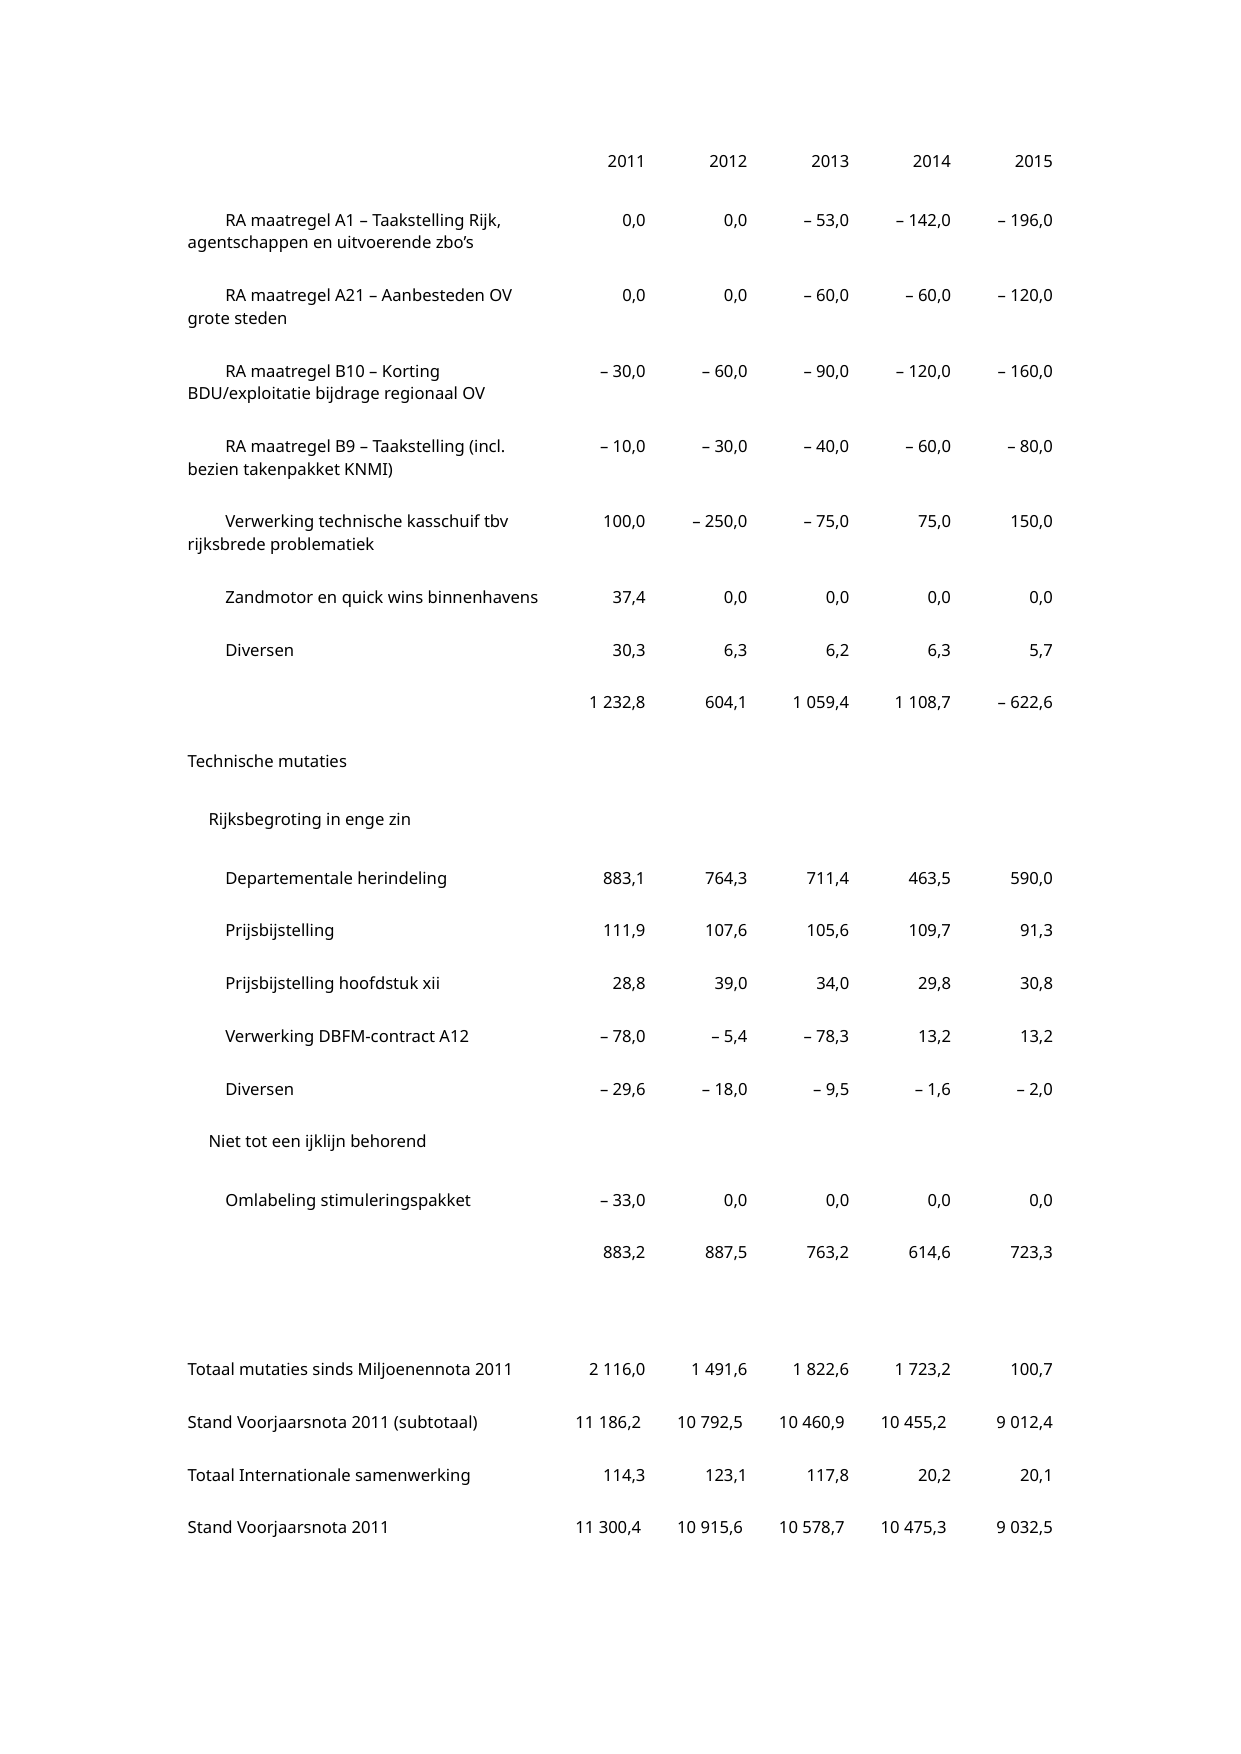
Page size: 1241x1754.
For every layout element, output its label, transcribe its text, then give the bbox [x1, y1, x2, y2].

table_cell Verwerking DBFM-contract A12 [188, 1024, 544, 1077]
table_cell 0,0 [849, 586, 951, 638]
table_cell Stand Voorjaarsnota 2011 [188, 1516, 544, 1569]
table_cell [645, 1130, 747, 1188]
table_cell 28,8 [544, 972, 645, 1024]
table_cell RA maatregel B9 – Taakstelling (incl. bezien takenpakket KNMI) [188, 435, 544, 510]
table_cell 1 822,6 [747, 1358, 849, 1411]
table_cell [544, 1130, 645, 1188]
table_cell Rijksbegroting in enge zin [188, 808, 544, 866]
table_cell [747, 749, 849, 808]
table_cell 0,0 [645, 1188, 747, 1241]
table_cell [188, 1241, 544, 1299]
table_header 2013 [747, 150, 849, 208]
table_cell 6,3 [849, 638, 951, 691]
table_cell 107,6 [645, 919, 747, 972]
table_cell 29,8 [849, 972, 951, 1024]
table_cell 1 491,6 [645, 1358, 747, 1411]
table_cell 0,0 [951, 1188, 1053, 1241]
table_cell 590,0 [951, 866, 1053, 919]
table_cell – 1,6 [849, 1077, 951, 1130]
table_cell [951, 749, 1053, 808]
table_cell – 196,0 [951, 209, 1053, 284]
table_cell – 30,0 [544, 359, 645, 435]
table_cell Departementale herindeling [188, 866, 544, 919]
table_cell 75,0 [849, 510, 951, 586]
table_cell – 60,0 [747, 284, 849, 359]
table_cell Totaal Internationale samenwerking [188, 1463, 544, 1516]
table_cell 0,0 [747, 586, 849, 638]
table_cell 30,8 [951, 972, 1053, 1024]
table_cell 604,1 [645, 691, 747, 749]
table_cell 91,3 [951, 919, 1053, 972]
table_cell – 78,0 [544, 1024, 645, 1077]
table_cell RA maatregel A21 – Aanbesteden OV grote steden [188, 284, 544, 359]
table_cell [188, 1299, 544, 1358]
table_cell Zandmotor en quick wins binnenhavens [188, 586, 544, 638]
table_cell 9 012,4 [951, 1411, 1053, 1463]
table_cell [849, 749, 951, 808]
table_cell – 60,0 [849, 284, 951, 359]
table_cell 2 116,0 [544, 1358, 645, 1411]
table_cell – 120,0 [951, 284, 1053, 359]
table_cell – 60,0 [849, 435, 951, 510]
table_cell 114,3 [544, 1463, 645, 1516]
table_cell [951, 1299, 1053, 1358]
table_cell 111,9 [544, 919, 645, 972]
table_cell [645, 1299, 747, 1358]
table_cell – 90,0 [747, 359, 849, 435]
table_cell 11 300,4 [544, 1516, 645, 1569]
table_cell 109,7 [849, 919, 951, 972]
table_cell 0,0 [747, 1188, 849, 1241]
table_cell – 29,6 [544, 1077, 645, 1130]
table_cell 883,2 [544, 1241, 645, 1299]
table_cell 10 578,7 [747, 1516, 849, 1569]
table_cell 100,0 [544, 510, 645, 586]
table_cell 0,0 [849, 1188, 951, 1241]
table_cell [951, 1130, 1053, 1188]
table_cell 6,2 [747, 638, 849, 691]
table_cell 1 723,2 [849, 1358, 951, 1411]
table_cell [849, 1299, 951, 1358]
table_cell 1 059,4 [747, 691, 849, 749]
table_cell [645, 808, 747, 866]
table_cell 20,2 [849, 1463, 951, 1516]
table_cell 100,7 [951, 1358, 1053, 1411]
table_cell 614,6 [849, 1241, 951, 1299]
table_cell RA maatregel A1 – Taakstelling Rijk, agentschappen en uitvoerende zbo’s [188, 209, 544, 284]
table_cell – 60,0 [645, 359, 747, 435]
table_cell RA maatregel B10 – Korting BDU/exploitatie bijdrage regionaal OV [188, 359, 544, 435]
table_cell – 78,3 [747, 1024, 849, 1077]
table_cell 883,1 [544, 866, 645, 919]
table_cell Niet tot een ijklijn behorend [188, 1130, 544, 1188]
table_cell 20,1 [951, 1463, 1053, 1516]
table_cell – 80,0 [951, 435, 1053, 510]
table_header 2012 [645, 150, 747, 208]
table_cell 763,2 [747, 1241, 849, 1299]
table_header [188, 150, 544, 208]
table_cell 9 032,5 [951, 1516, 1053, 1569]
table_cell Prijsbijstelling [188, 919, 544, 972]
table_cell 10 475,3 [849, 1516, 951, 1569]
table_cell 11 186,2 [544, 1411, 645, 1463]
table_cell 723,3 [951, 1241, 1053, 1299]
table_cell 0,0 [645, 586, 747, 638]
table_cell – 18,0 [645, 1077, 747, 1130]
table_cell Verwerking technische kasschuif tbv rijksbrede problematiek [188, 510, 544, 586]
table_cell [849, 808, 951, 866]
table_cell – 75,0 [747, 510, 849, 586]
table_cell 711,4 [747, 866, 849, 919]
table_cell 13,2 [951, 1024, 1053, 1077]
table_cell Diversen [188, 1077, 544, 1130]
table_cell Stand Voorjaarsnota 2011 (subtotaal) [188, 1411, 544, 1463]
table_cell 10 792,5 [645, 1411, 747, 1463]
table_cell – 622,6 [951, 691, 1053, 749]
table_cell 150,0 [951, 510, 1053, 586]
table_cell [747, 1299, 849, 1358]
table_cell 10 915,6 [645, 1516, 747, 1569]
table_cell 1 232,8 [544, 691, 645, 749]
table_cell – 5,4 [645, 1024, 747, 1077]
table_cell Technische mutaties [188, 749, 544, 808]
table_cell Prijsbijstelling hoofdstuk xii [188, 972, 544, 1024]
table_cell 463,5 [849, 866, 951, 919]
table_cell [188, 691, 544, 749]
table_cell – 10,0 [544, 435, 645, 510]
table_cell 0,0 [544, 284, 645, 359]
table_cell [849, 1130, 951, 1188]
table_cell Totaal mutaties sinds Miljoenennota 2011 [188, 1358, 544, 1411]
table_cell [747, 1130, 849, 1188]
table_cell 0,0 [951, 586, 1053, 638]
table_cell 887,5 [645, 1241, 747, 1299]
table_cell – 160,0 [951, 359, 1053, 435]
table_cell Diversen [188, 638, 544, 691]
table_header 2015 [951, 150, 1053, 208]
table_cell – 2,0 [951, 1077, 1053, 1130]
table_cell 39,0 [645, 972, 747, 1024]
table_cell – 53,0 [747, 209, 849, 284]
table_cell – 250,0 [645, 510, 747, 586]
table_cell [951, 808, 1053, 866]
table_header 2011 [544, 150, 645, 208]
table_cell [544, 1299, 645, 1358]
table_cell [645, 749, 747, 808]
table_cell 123,1 [645, 1463, 747, 1516]
table_cell 5,7 [951, 638, 1053, 691]
table_cell – 9,5 [747, 1077, 849, 1130]
table_cell 6,3 [645, 638, 747, 691]
table_cell 117,8 [747, 1463, 849, 1516]
table_cell 37,4 [544, 586, 645, 638]
table_cell 0,0 [544, 209, 645, 284]
table_cell 105,6 [747, 919, 849, 972]
table_cell 764,3 [645, 866, 747, 919]
table_cell Omlabeling stimuleringspakket [188, 1188, 544, 1241]
table_cell – 40,0 [747, 435, 849, 510]
table_cell – 33,0 [544, 1188, 645, 1241]
table_cell [544, 749, 645, 808]
table_header 2014 [849, 150, 951, 208]
table_cell 0,0 [645, 209, 747, 284]
table_cell 13,2 [849, 1024, 951, 1077]
table_cell 34,0 [747, 972, 849, 1024]
table_cell 0,0 [645, 284, 747, 359]
table_cell – 30,0 [645, 435, 747, 510]
table_cell – 120,0 [849, 359, 951, 435]
table_cell [747, 808, 849, 866]
table_cell 30,3 [544, 638, 645, 691]
table_cell 10 460,9 [747, 1411, 849, 1463]
table_cell 1 108,7 [849, 691, 951, 749]
table_cell [544, 808, 645, 866]
table_cell 10 455,2 [849, 1411, 951, 1463]
table_cell – 142,0 [849, 209, 951, 284]
